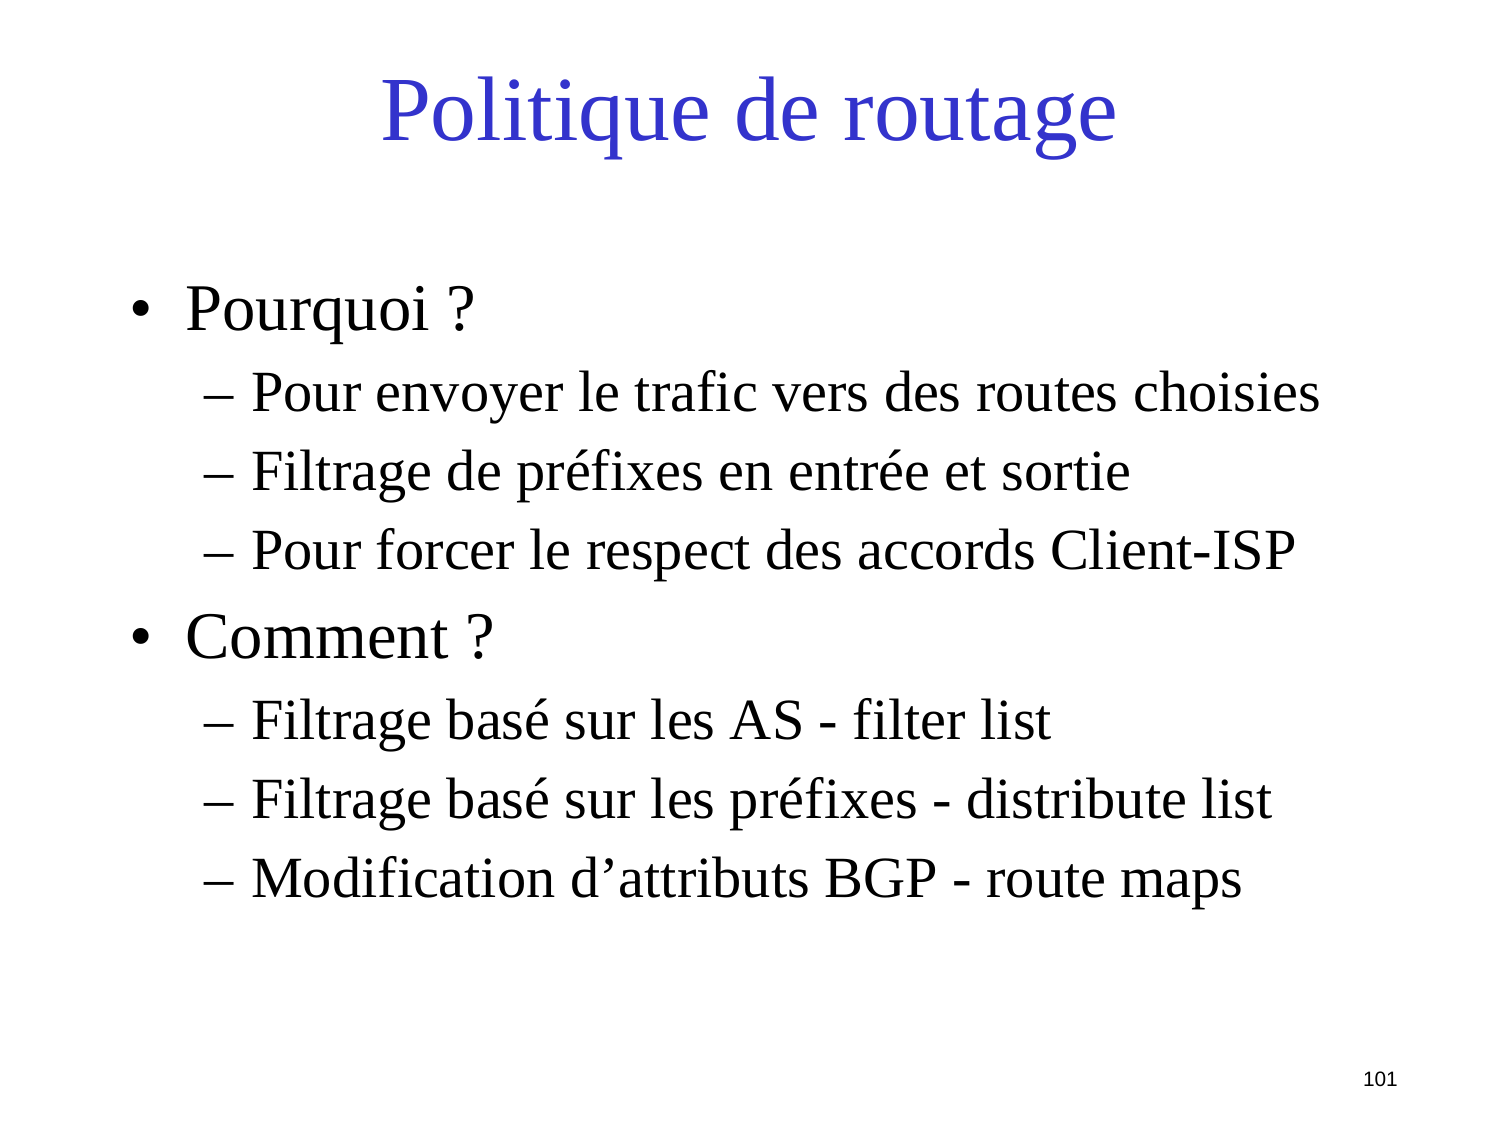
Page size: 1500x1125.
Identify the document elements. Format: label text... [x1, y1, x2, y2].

text_box Pourquoi ? Pour envoyer le trafic vers des routes choisies Filtrage de préfixes en entrée et sortie Pour forcer le respect des accords Client-ISP Comment ? Filtrage basé sur les AS - filter list Filtrage basé sur les préfixes - distribute list Modification d’attributs BGP - route maps [112, 262, 1388, 1000]
text_box Politique de routage [112, 50, 1388, 238]
